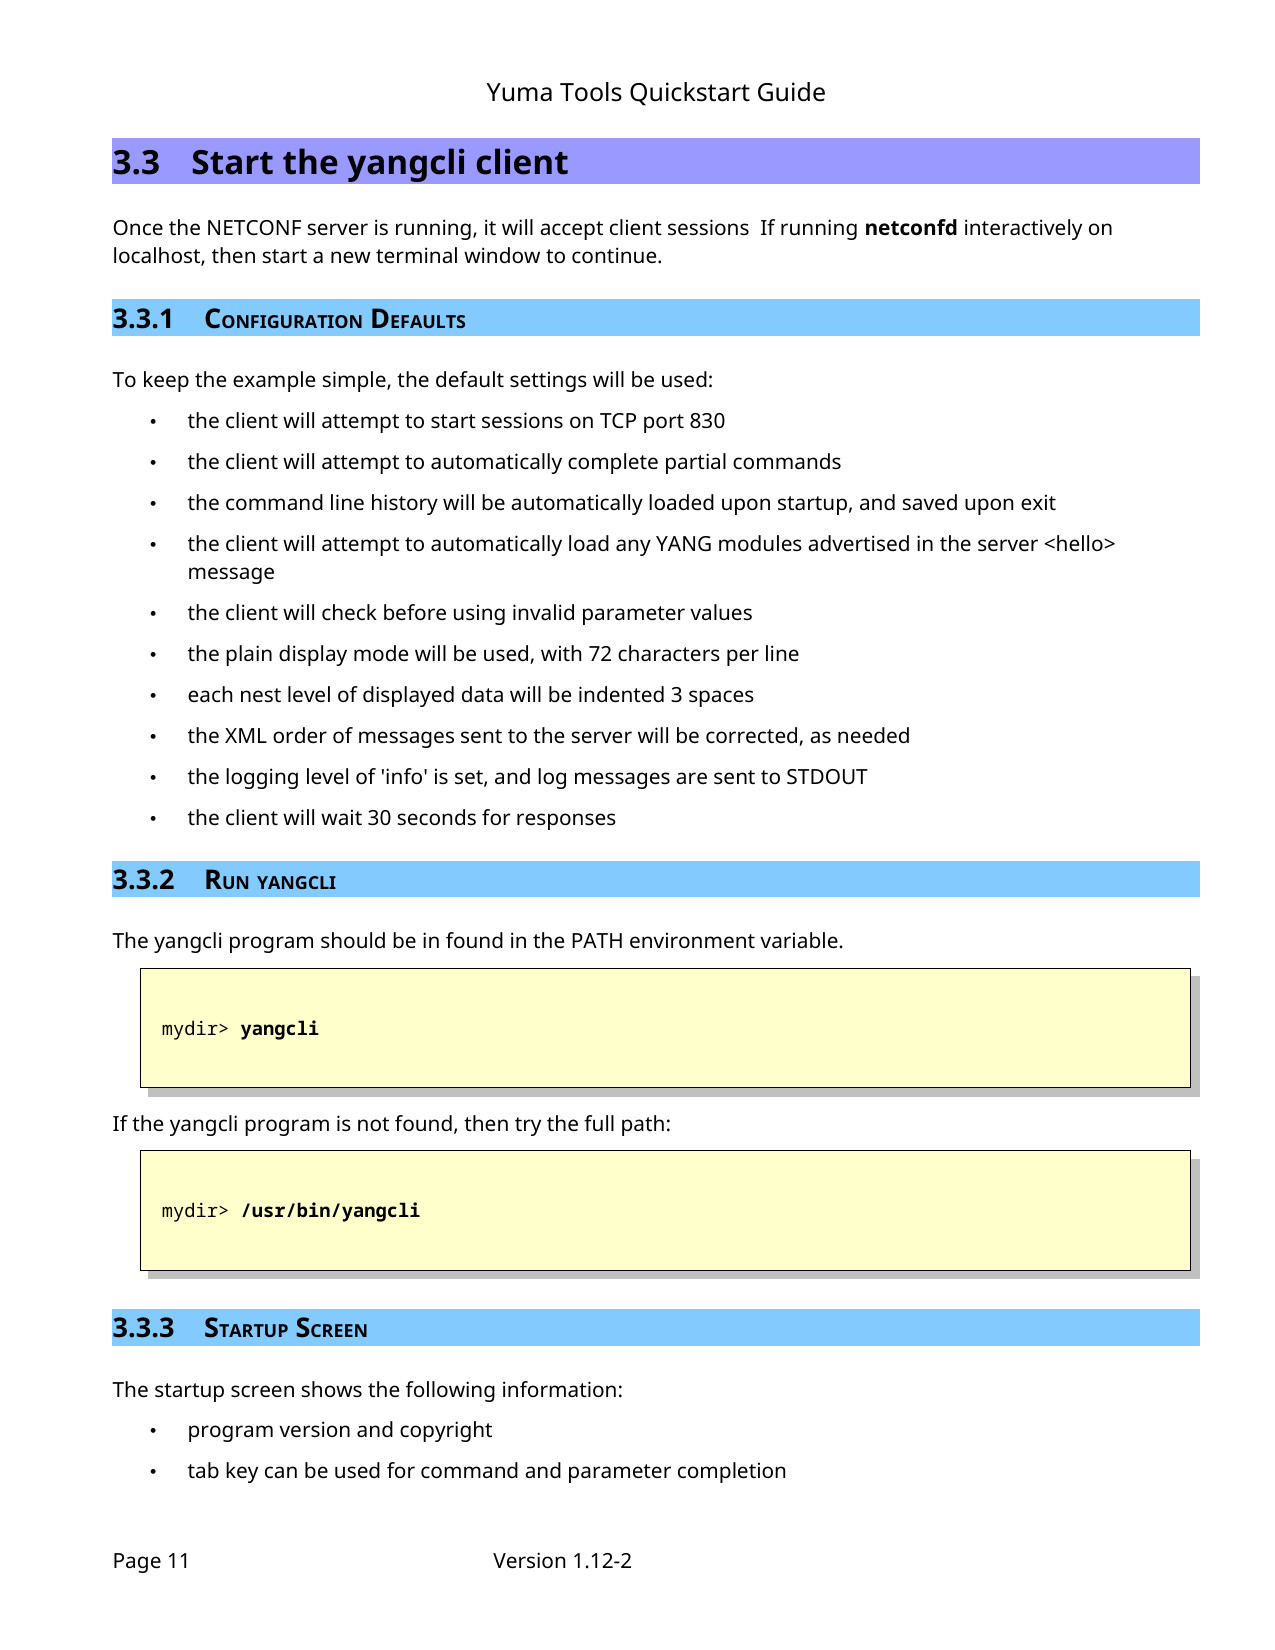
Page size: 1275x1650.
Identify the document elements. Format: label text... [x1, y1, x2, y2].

text To keep the example simple, the default settings will be used: [112, 365, 1200, 394]
text mydir> /usr/bin/yangcli [141, 1187, 1190, 1223]
list the logging level of 'info' is set, and log messages are sent to STDOUT [150, 762, 1200, 791]
subtitle Configuration Defaults [112, 299, 1200, 336]
list the client will check before using invalid parameter values [150, 598, 1200, 627]
list the client will attempt to automatically load any YANG modules advertised in the server <hello> message [150, 529, 1200, 586]
text The startup screen shows the following information: [112, 1375, 1200, 1403]
list each nest level of displayed data will be indented 3 spaces [150, 680, 1200, 709]
subtitle Startup Screen [112, 1309, 1200, 1346]
list the plain display mode will be used, with 72 characters per line [150, 639, 1200, 668]
list tab key can be used for command and parameter completion [150, 1457, 1200, 1485]
text mydir> yangcli [141, 1005, 1190, 1041]
subtitle Run yangcli [112, 861, 1200, 897]
list the client will attempt to start sessions on TCP port 830 [150, 406, 1200, 434]
text If the yangcli program is not found, then try the full path: [112, 1109, 1200, 1137]
list the command line history will be automatically loaded upon startup, and saved upon exit [150, 488, 1200, 516]
list the client will wait 30 seconds for responses [150, 803, 1200, 831]
list the client will attempt to automatically complete partial commands [150, 447, 1200, 476]
text Once the NETCONF server is running, it will accept client sessions If running netconfd interactively on localhost, then start a new terminal window to continue. [112, 213, 1200, 270]
list the XML order of messages sent to the server will be corrected, as needed [150, 721, 1200, 749]
text The yangcli program should be in found in the PATH environment variable. [112, 927, 1200, 955]
subtitle Start the yangcli client [112, 138, 1200, 184]
list program version and copyright [150, 1416, 1200, 1444]
